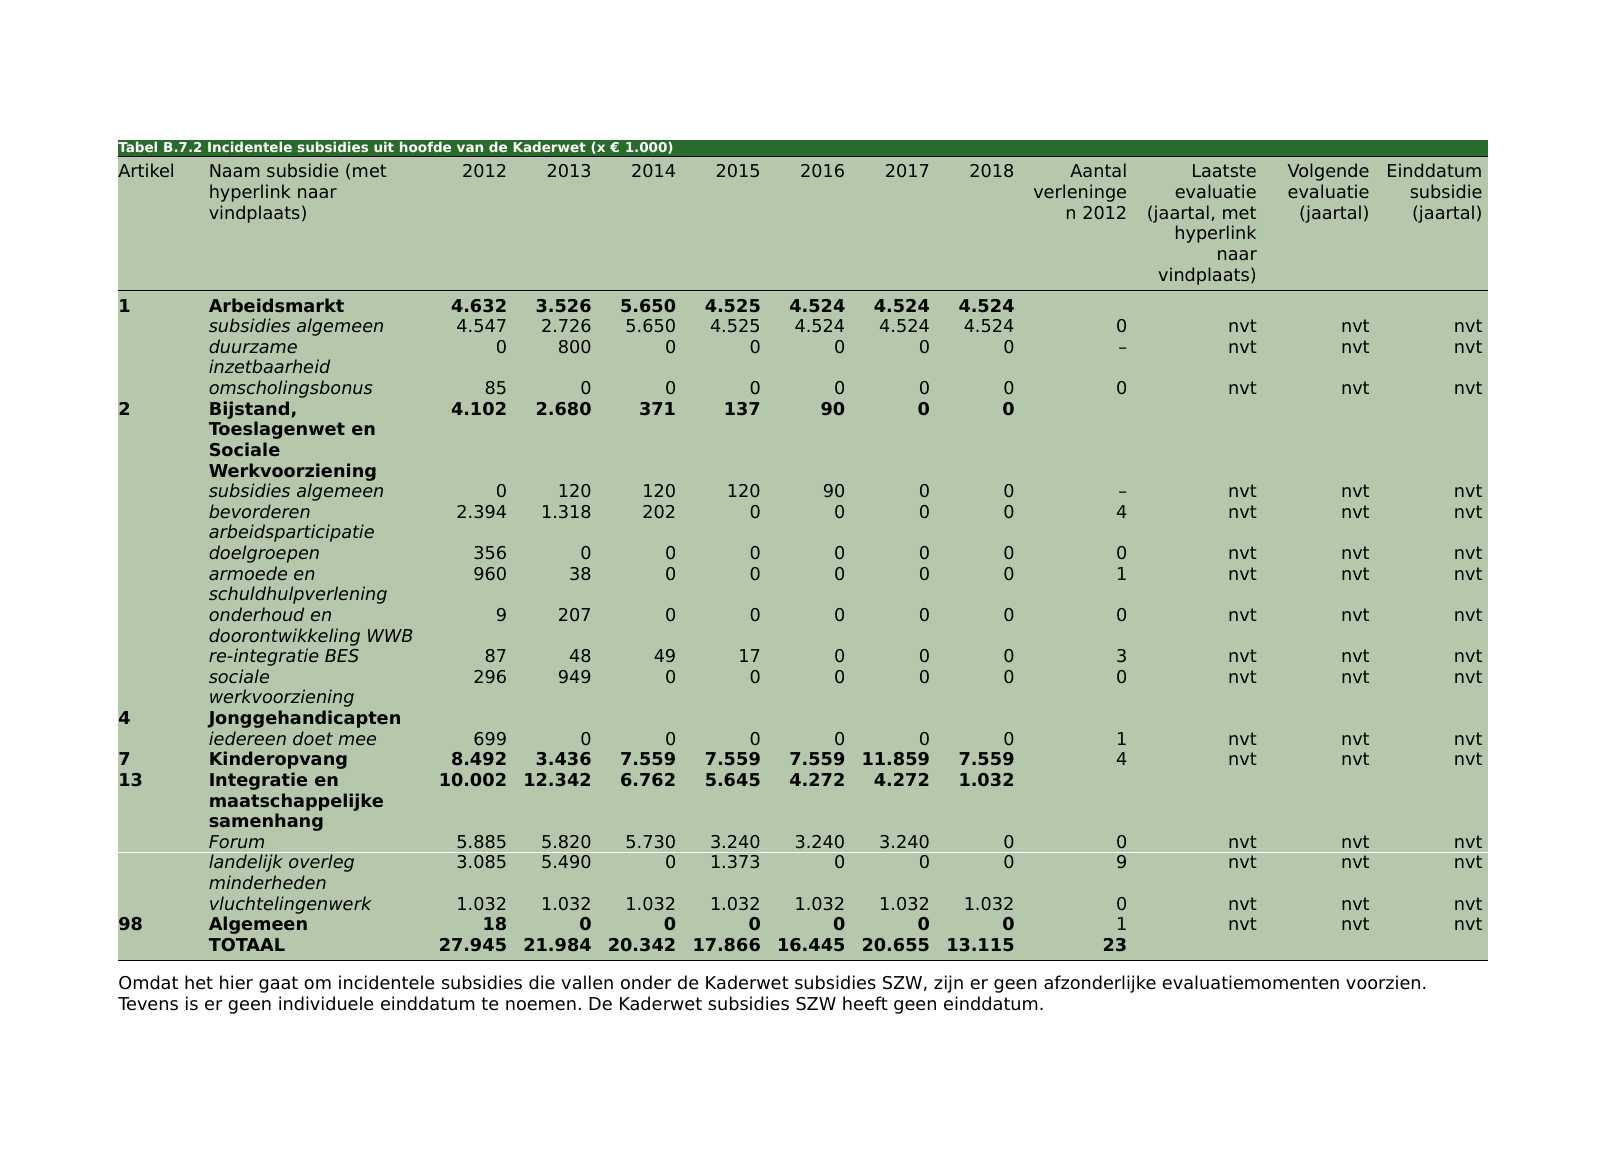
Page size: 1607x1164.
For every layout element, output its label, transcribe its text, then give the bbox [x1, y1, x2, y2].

table_cell 2.680 [513, 399, 597, 481]
table_cell 2012 [428, 157, 513, 290]
table_cell 3.526 [513, 291, 597, 316]
table_cell 0 [1020, 543, 1133, 564]
table_cell 0 [851, 399, 936, 481]
table_cell 10.002 [428, 770, 513, 832]
table_cell 4.524 [766, 316, 851, 337]
table_cell duurzame inzetbaarheid [203, 337, 428, 378]
table_cell 4.272 [766, 770, 851, 832]
table_cell 12.342 [513, 770, 597, 832]
table_cell [428, 708, 513, 729]
table_cell 18 [428, 914, 513, 935]
table_cell nvt [1263, 378, 1375, 399]
table_cell 0 [851, 543, 936, 564]
table_cell 0 [936, 605, 1020, 646]
table_cell 0 [851, 481, 936, 502]
table_cell 7.559 [597, 749, 682, 770]
table_cell 1.032 [936, 770, 1020, 832]
table_cell 296 [428, 667, 513, 708]
table_cell 0 [851, 605, 936, 646]
table_cell 4 [1020, 749, 1133, 770]
table_cell 0 [682, 378, 766, 399]
table_cell 1 [1020, 564, 1133, 605]
table_cell 137 [682, 399, 766, 481]
table_cell 1 [1020, 914, 1133, 935]
table_cell nvt [1133, 832, 1262, 852]
table_cell 0 [597, 667, 682, 708]
table_cell 5.650 [597, 291, 682, 316]
table_cell 5.490 [513, 853, 597, 894]
table_cell [118, 894, 203, 914]
table_cell 4 [118, 708, 203, 729]
table_cell 0 [851, 914, 936, 935]
table_cell 2014 [597, 157, 682, 290]
table_cell 3.240 [851, 832, 936, 852]
table_cell 4.524 [936, 291, 1020, 316]
table_cell nvt [1133, 646, 1262, 667]
table_cell 0 [428, 337, 513, 378]
table_cell [118, 832, 203, 852]
table_cell 9 [1020, 853, 1133, 894]
table_cell sociale werkvoorziening [203, 667, 428, 708]
table_cell 20.342 [597, 935, 682, 960]
table_cell nvt [1375, 646, 1488, 667]
table_cell 0 [513, 543, 597, 564]
table_cell [1263, 770, 1375, 832]
table_cell 4.632 [428, 291, 513, 316]
table_cell nvt [1375, 543, 1488, 564]
table_cell nvt [1263, 316, 1375, 337]
table_cell nvt [1133, 316, 1262, 337]
table_cell 90 [766, 399, 851, 481]
table_cell 0 [851, 378, 936, 399]
table_cell doelgroepen [203, 543, 428, 564]
table_cell 0 [766, 667, 851, 708]
table_cell 0 [766, 378, 851, 399]
table_cell 1.032 [766, 894, 851, 914]
table_cell Laatste evaluatie (jaartal, met hyperlink naar vindplaats) [1133, 157, 1262, 290]
table_cell 0 [597, 729, 682, 749]
table_cell 7 [118, 749, 203, 770]
table_cell 1.373 [682, 853, 766, 894]
table_cell 0 [851, 564, 936, 605]
table_cell 1.032 [851, 894, 936, 914]
table_cell 17 [682, 646, 766, 667]
table_cell [1375, 708, 1488, 729]
table_cell nvt [1263, 337, 1375, 378]
table_cell Integratie en maatschappelijke samenhang [203, 770, 428, 832]
table_cell 2.726 [513, 316, 597, 337]
table_cell [1020, 770, 1133, 832]
table_cell [118, 853, 203, 894]
table_cell Algemeen [203, 914, 428, 935]
table_cell nvt [1263, 543, 1375, 564]
table_cell nvt [1133, 378, 1262, 399]
table_cell 0 [936, 729, 1020, 749]
table_cell subsidies algemeen [203, 316, 428, 337]
table_cell [1133, 935, 1262, 960]
table_cell 0 [597, 564, 682, 605]
table_cell nvt [1133, 914, 1262, 935]
table_cell 2015 [682, 157, 766, 290]
table_cell 3.436 [513, 749, 597, 770]
table_cell 3.240 [682, 832, 766, 852]
table_cell 0 [513, 378, 597, 399]
table_cell iedereen doet mee [203, 729, 428, 749]
table_cell 0 [597, 543, 682, 564]
table_cell 0 [682, 667, 766, 708]
table_cell 0 [597, 914, 682, 935]
table_cell nvt [1133, 605, 1262, 646]
table_cell [118, 337, 203, 378]
table_cell [766, 708, 851, 729]
table_cell [1375, 770, 1488, 832]
table_cell [851, 708, 936, 729]
table_cell vluchtelingenwerk [203, 894, 428, 914]
table_cell nvt [1375, 605, 1488, 646]
table_cell [118, 316, 203, 337]
table_cell 0 [936, 646, 1020, 667]
table_cell [1133, 399, 1262, 481]
table_cell nvt [1133, 543, 1262, 564]
table_cell [118, 481, 203, 502]
table_cell nvt [1375, 564, 1488, 605]
table_cell nvt [1375, 832, 1488, 852]
table_cell 13.115 [936, 935, 1020, 960]
table_cell nvt [1375, 853, 1488, 894]
table_cell TOTAAL [203, 935, 428, 960]
table_cell 87 [428, 646, 513, 667]
table_cell 949 [513, 667, 597, 708]
table_cell 0 [766, 543, 851, 564]
table_cell 0 [936, 502, 1020, 543]
table_cell [118, 564, 203, 605]
table_cell 85 [428, 378, 513, 399]
table_cell 3 [1020, 646, 1133, 667]
table_cell 1.318 [513, 502, 597, 543]
table_cell nvt [1375, 378, 1488, 399]
table_cell Arbeidsmarkt [203, 291, 428, 316]
table_cell 699 [428, 729, 513, 749]
table_cell nvt [1133, 337, 1262, 378]
table_cell 7.559 [766, 749, 851, 770]
table_cell nvt [1263, 481, 1375, 502]
table_cell 2013 [513, 157, 597, 290]
table_cell Forum [203, 832, 428, 852]
table_cell bevorderen arbeidsparticipatie [203, 502, 428, 543]
table_cell 3.240 [766, 832, 851, 852]
table_cell [118, 605, 203, 646]
table_cell 4.525 [682, 316, 766, 337]
table_cell nvt [1263, 894, 1375, 914]
table_cell 38 [513, 564, 597, 605]
table_cell nvt [1375, 729, 1488, 749]
table_cell 960 [428, 564, 513, 605]
table_cell Artikel [118, 157, 203, 290]
table_cell [1020, 291, 1133, 316]
table_cell [1133, 291, 1262, 316]
table_cell nvt [1263, 853, 1375, 894]
table_cell 2016 [766, 157, 851, 290]
table_cell nvt [1133, 667, 1262, 708]
table_cell 20.655 [851, 935, 936, 960]
table_cell nvt [1133, 853, 1262, 894]
table_cell [1375, 291, 1488, 316]
table_cell 49 [597, 646, 682, 667]
table_cell 800 [513, 337, 597, 378]
table_cell 4.272 [851, 770, 936, 832]
table_cell 2017 [851, 157, 936, 290]
table_cell 0 [766, 502, 851, 543]
table_cell 7.559 [682, 749, 766, 770]
table_cell 5.820 [513, 832, 597, 852]
table_cell 0 [1020, 894, 1133, 914]
table_cell 0 [1020, 832, 1133, 852]
table_cell 0 [851, 337, 936, 378]
table_cell [1263, 291, 1375, 316]
table_cell 0 [597, 337, 682, 378]
table_cell 5.885 [428, 832, 513, 852]
table_cell [1020, 399, 1133, 481]
table_cell 11.859 [851, 749, 936, 770]
table_cell 16.445 [766, 935, 851, 960]
table_cell Kinderopvang [203, 749, 428, 770]
table_cell 0 [766, 646, 851, 667]
table_cell 27.945 [428, 935, 513, 960]
table_cell 1 [1020, 729, 1133, 749]
table_cell 0 [428, 481, 513, 502]
table_cell 0 [682, 914, 766, 935]
table_cell nvt [1263, 646, 1375, 667]
table_cell 0 [766, 729, 851, 749]
table_cell 0 [936, 481, 1020, 502]
table_cell 207 [513, 605, 597, 646]
table_cell 9 [428, 605, 513, 646]
table_cell 2 [118, 399, 203, 481]
table_cell 1 [118, 291, 203, 316]
table_cell 1.032 [597, 894, 682, 914]
table_cell omscholingsbonus [203, 378, 428, 399]
table_cell nvt [1263, 667, 1375, 708]
table_cell nvt [1375, 894, 1488, 914]
table_cell nvt [1375, 914, 1488, 935]
table_cell 0 [936, 914, 1020, 935]
table_cell 0 [936, 667, 1020, 708]
table_cell nvt [1133, 481, 1262, 502]
table_cell 2018 [936, 157, 1020, 290]
table_cell nvt [1263, 832, 1375, 852]
table_cell Aantal verleningen 2012 [1020, 157, 1133, 290]
table_cell nvt [1133, 564, 1262, 605]
table_cell 21.984 [513, 935, 597, 960]
table_cell [597, 708, 682, 729]
table_header Tabel B.7.2 Incidentele subsidies uit hoofde van de Kaderwet (x € 1.000) [118, 140, 1488, 156]
table_cell 0 [682, 502, 766, 543]
table_cell 90 [766, 481, 851, 502]
table_cell landelijk overleg minderheden [203, 853, 428, 894]
table_cell 0 [936, 378, 1020, 399]
table_cell Naam subsidie (met hyperlink naar vindplaats) [203, 157, 428, 290]
table_cell 0 [851, 853, 936, 894]
table_cell [513, 708, 597, 729]
table_cell nvt [1263, 502, 1375, 543]
table_cell [118, 667, 203, 708]
table_cell 48 [513, 646, 597, 667]
table_cell 13 [118, 770, 203, 832]
table_cell 0 [936, 399, 1020, 481]
table_cell [118, 646, 203, 667]
table_cell 120 [597, 481, 682, 502]
table_cell 1.032 [513, 894, 597, 914]
table_cell [1263, 399, 1375, 481]
table_cell nvt [1133, 729, 1262, 749]
table_cell 4.525 [682, 291, 766, 316]
table_cell 0 [851, 502, 936, 543]
table_cell 120 [682, 481, 766, 502]
table_cell [1375, 399, 1488, 481]
table_cell [1020, 708, 1133, 729]
table_cell 0 [682, 543, 766, 564]
table_cell [1133, 708, 1262, 729]
table_cell 120 [513, 481, 597, 502]
table_cell 3.085 [428, 853, 513, 894]
table_cell – [1020, 481, 1133, 502]
table_cell 0 [1020, 378, 1133, 399]
table_cell 371 [597, 399, 682, 481]
table_cell 23 [1020, 935, 1133, 960]
table_cell 0 [766, 564, 851, 605]
table_cell Omdat het hier gaat om incidentele subsidies die vallen onder de Kaderwet subsidies SZW, zijn er geen afzonderlijke evaluatiemomenten voorzien. Tevens is er geen individuele einddatum te noemen. De Kaderwet subsidies SZW heeft geen einddatum. [118, 961, 1488, 1014]
table_cell [682, 708, 766, 729]
table_cell 0 [851, 667, 936, 708]
table_cell re-integratie BES [203, 646, 428, 667]
table_cell 0 [682, 605, 766, 646]
table_cell 0 [682, 337, 766, 378]
table_cell 0 [851, 729, 936, 749]
table_cell 5.650 [597, 316, 682, 337]
table_cell 0 [597, 853, 682, 894]
table_cell 0 [851, 646, 936, 667]
table_cell [1263, 708, 1375, 729]
table_cell 7.559 [936, 749, 1020, 770]
table_cell [936, 708, 1020, 729]
table_cell 0 [682, 729, 766, 749]
table_cell Volgende evaluatie (jaartal) [1263, 157, 1375, 290]
table_cell [1133, 770, 1262, 832]
table_cell 5.730 [597, 832, 682, 852]
table_cell nvt [1263, 729, 1375, 749]
table_cell 202 [597, 502, 682, 543]
table_cell nvt [1263, 564, 1375, 605]
table_cell [118, 502, 203, 543]
table_cell 0 [513, 914, 597, 935]
table_cell 0 [597, 605, 682, 646]
table_cell [1263, 935, 1375, 960]
table_cell 0 [1020, 667, 1133, 708]
table_cell nvt [1375, 667, 1488, 708]
table_cell subsidies algemeen [203, 481, 428, 502]
table_cell 4 [1020, 502, 1133, 543]
table_cell 4.524 [851, 316, 936, 337]
table_cell 5.645 [682, 770, 766, 832]
table_cell [118, 935, 203, 960]
table_cell 1.032 [428, 894, 513, 914]
table_cell Einddatum subsidie (jaartal) [1375, 157, 1488, 290]
table_cell [118, 543, 203, 564]
table_cell nvt [1375, 502, 1488, 543]
table_cell 98 [118, 914, 203, 935]
table_cell onderhoud en doorontwikkeling WWB [203, 605, 428, 646]
table_cell nvt [1375, 337, 1488, 378]
table_cell 1.032 [682, 894, 766, 914]
table_cell 6.762 [597, 770, 682, 832]
table_cell 4.547 [428, 316, 513, 337]
table_cell 0 [936, 337, 1020, 378]
table_cell 0 [936, 543, 1020, 564]
table_cell 0 [766, 605, 851, 646]
table_cell – [1020, 337, 1133, 378]
table_cell 4.524 [936, 316, 1020, 337]
table_cell nvt [1263, 749, 1375, 770]
table_cell 0 [766, 853, 851, 894]
table_cell 0 [936, 564, 1020, 605]
table_cell [118, 378, 203, 399]
table_cell 1.032 [936, 894, 1020, 914]
table_cell 356 [428, 543, 513, 564]
table_cell Jonggehandicapten [203, 708, 428, 729]
table_cell nvt [1133, 894, 1262, 914]
table_cell 0 [1020, 605, 1133, 646]
table_cell 0 [766, 337, 851, 378]
table_cell 4.102 [428, 399, 513, 481]
table_cell 0 [513, 729, 597, 749]
table_cell nvt [1133, 502, 1262, 543]
table_cell nvt [1375, 749, 1488, 770]
table_cell 0 [936, 853, 1020, 894]
table_cell 8.492 [428, 749, 513, 770]
table_cell nvt [1263, 914, 1375, 935]
table_cell 2.394 [428, 502, 513, 543]
table_cell nvt [1375, 316, 1488, 337]
table_cell 17.866 [682, 935, 766, 960]
table_cell 4.524 [766, 291, 851, 316]
table_cell 0 [682, 564, 766, 605]
table_cell 4.524 [851, 291, 936, 316]
table_cell nvt [1375, 481, 1488, 502]
table_cell nvt [1133, 749, 1262, 770]
table_cell 0 [597, 378, 682, 399]
table_cell Bijstand, Toeslagenwet en Sociale Werkvoorziening [203, 399, 428, 481]
table_cell [118, 729, 203, 749]
table_cell nvt [1263, 605, 1375, 646]
table_cell [1375, 935, 1488, 960]
table_cell 0 [936, 832, 1020, 852]
table_cell 0 [1020, 316, 1133, 337]
table_cell armoede en schuldhulpverlening [203, 564, 428, 605]
table_cell 0 [766, 914, 851, 935]
